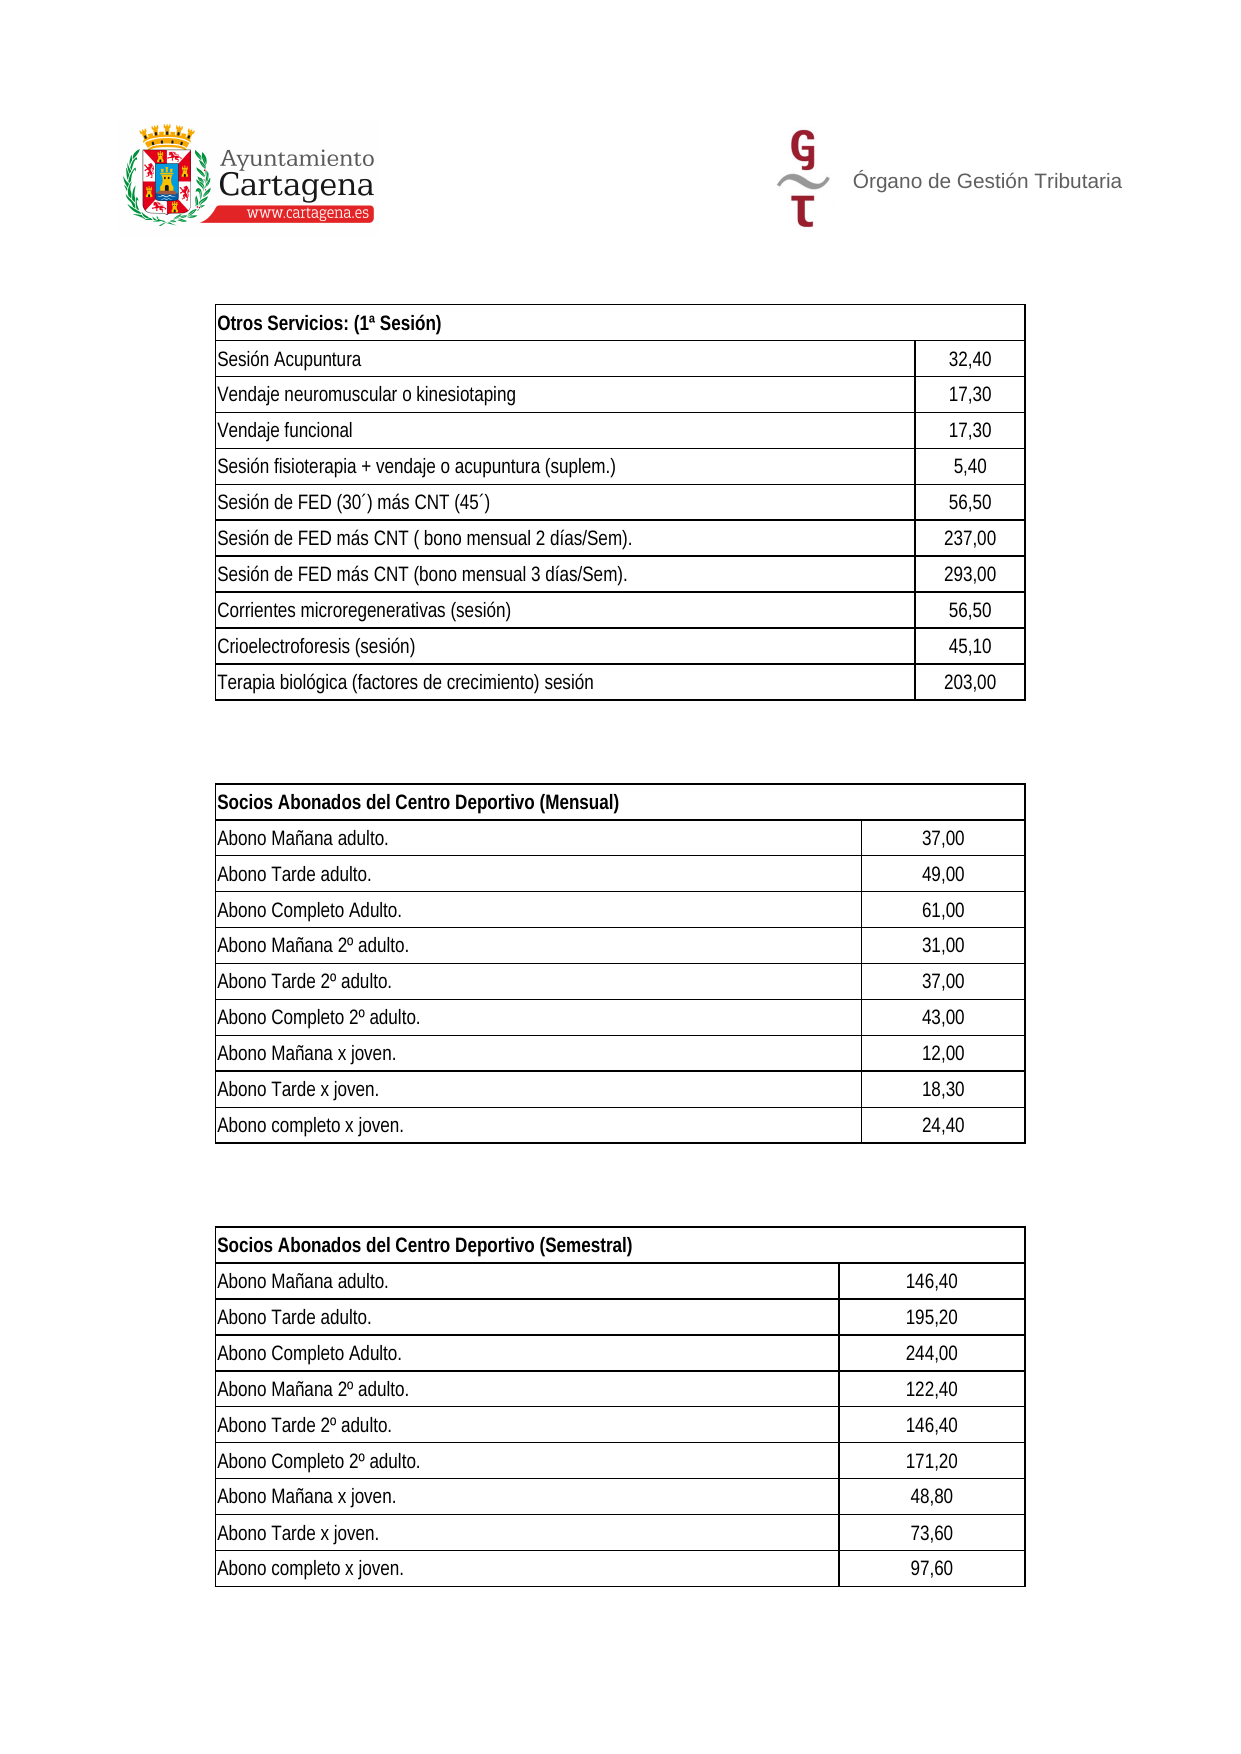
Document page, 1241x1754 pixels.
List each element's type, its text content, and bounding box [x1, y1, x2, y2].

table_cell Abono Completo Adulto. [216, 1336, 838, 1370]
table_cell Sesión de FED (30´) más CNT (45´) [216, 485, 914, 519]
table_cell 45,10 [916, 629, 1024, 663]
table_cell 122,40 [840, 1372, 1024, 1406]
table_cell 171,20 [840, 1443, 1024, 1478]
table_cell 32,40 [916, 341, 1024, 376]
table_cell Vendaje neuromuscular o kinesiotaping [216, 377, 914, 412]
table_cell Abono Mañana 2º adulto. [216, 1372, 838, 1406]
table_cell 17,30 [916, 413, 1024, 447]
table_cell 17,30 [916, 377, 1024, 412]
picture [117, 119, 379, 236]
table_cell 31,00 [862, 928, 1024, 963]
table_cell Abono Tarde 2º adulto. [216, 964, 861, 998]
table_cell Abono Tarde 2º adulto. [216, 1407, 838, 1442]
table_cell 12,00 [862, 1036, 1024, 1070]
table_cell 56,50 [916, 485, 1024, 519]
table_cell 195,20 [840, 1300, 1024, 1334]
table_cell Sesión de FED más CNT ( bono mensual 2 días/Sem). [216, 521, 914, 555]
table_cell Abono completo x joven. [216, 1551, 838, 1586]
table_cell Abono Tarde x joven. [216, 1515, 838, 1549]
table_cell 237,00 [916, 521, 1024, 555]
table_cell 49,00 [862, 856, 1024, 891]
table_cell Abono Tarde adulto. [216, 856, 861, 891]
table_cell 24,40 [862, 1108, 1024, 1142]
table_cell Abono Completo Adulto. [216, 892, 861, 927]
table_cell Abono Completo 2º adulto. [216, 1000, 861, 1034]
table_cell Terapia biológica (factores de crecimiento) sesión [216, 665, 914, 699]
table_cell Crioelectroforesis (sesión) [216, 629, 914, 663]
table_cell 244,00 [840, 1336, 1024, 1370]
table_cell Abono Mañana 2º adulto. [216, 928, 861, 963]
table_cell Abono Completo 2º adulto. [216, 1443, 838, 1478]
table_cell 5,40 [916, 449, 1024, 483]
table_cell 97,60 [840, 1551, 1024, 1586]
table_cell 146,40 [840, 1264, 1024, 1298]
table_cell 56,50 [916, 593, 1024, 627]
table_cell Corrientes microregenerativas (sesión) [216, 593, 914, 627]
table_cell 203,00 [916, 665, 1024, 699]
table_cell 61,00 [862, 892, 1024, 927]
table_cell Sesión de FED más CNT (bono mensual 3 días/Sem). [216, 557, 914, 591]
table_header Socios Abonados del Centro Deportivo (Semestral) [216, 1228, 1024, 1262]
table_header Socios Abonados del Centro Deportivo (Mensual) [216, 785, 1024, 819]
table_cell Abono Tarde adulto. [216, 1300, 838, 1334]
table_cell 37,00 [862, 964, 1024, 998]
table_header Otros Servicios: (1ª Sesión) [216, 305, 1024, 340]
table_cell Abono completo x joven. [216, 1108, 861, 1142]
table_cell 37,00 [862, 821, 1024, 855]
table_cell 43,00 [862, 1000, 1024, 1034]
table_cell Sesión fisioterapia + vendaje o acupuntura (suplem.) [216, 449, 914, 483]
table_cell Abono Mañana x joven. [216, 1036, 861, 1070]
table_cell 293,00 [916, 557, 1024, 591]
table_cell 146,40 [840, 1407, 1024, 1442]
table_cell Abono Mañana x joven. [216, 1479, 838, 1514]
table_cell Abono Tarde x joven. [216, 1072, 861, 1106]
table_cell 73,60 [840, 1515, 1024, 1549]
table_cell Abono Mañana adulto. [216, 821, 861, 855]
table_cell 18,30 [862, 1072, 1024, 1106]
table_cell Vendaje funcional [216, 413, 914, 447]
table_cell Abono Mañana adulto. [216, 1264, 838, 1298]
table_cell 48,80 [840, 1479, 1024, 1514]
table_cell Sesión Acupuntura [216, 341, 914, 376]
